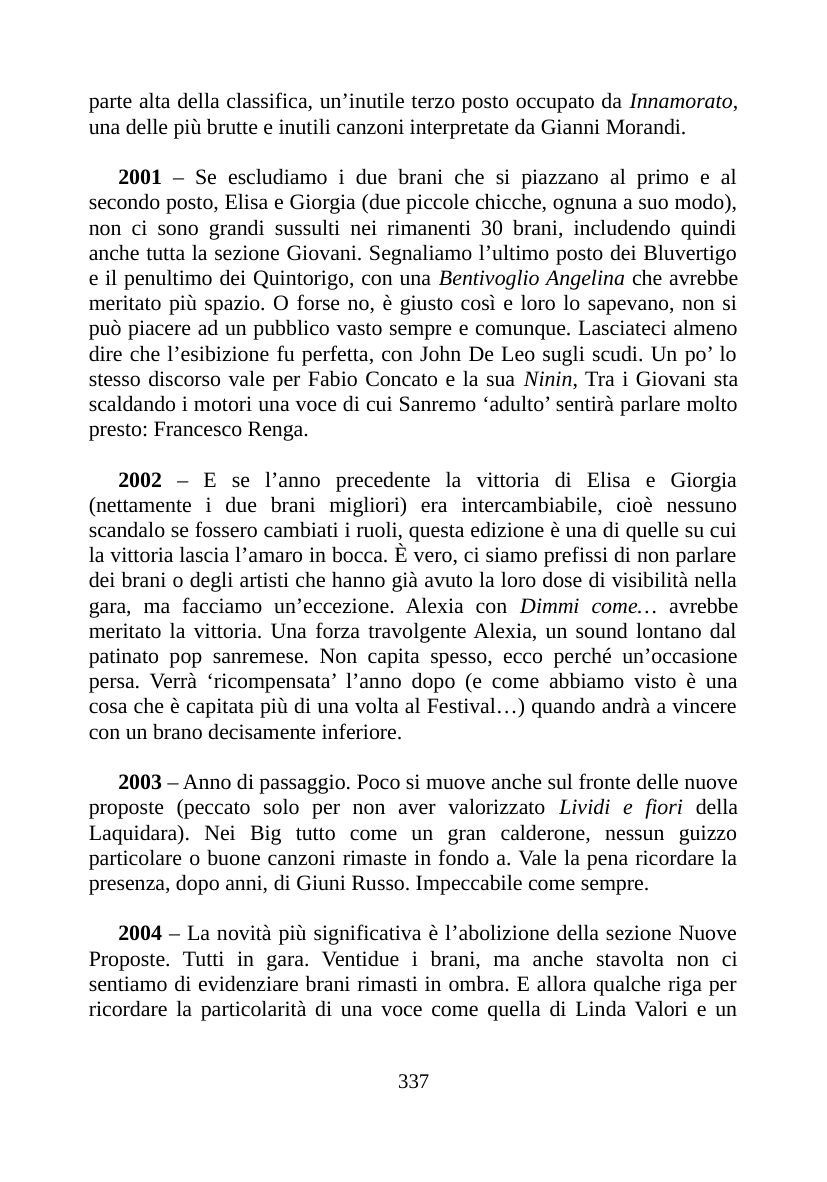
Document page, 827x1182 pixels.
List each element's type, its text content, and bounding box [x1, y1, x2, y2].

text 2003 – Anno di passaggio. Poco si muove anche sul fronte delle nuove proposte (peccato solo per non aver valorizzato Lividi e fiori della Laquidara). Nei Big tutto come un gran calderone, nessun guizzo particolare o buone canzoni rimaste in fondo a. Vale la pena ricordare la presenza, dopo anni, di Giuni Russo. Impeccabile come sempre. [88, 769, 738, 895]
text 2002 – E se l’anno precedente la vittoria di Elisa e Giorgia (nettamente i due brani migliori) era intercambiabile, cioè nessuno scandalo se fossero cambiati i ruoli, questa edizione è una di quelle su cui la vittoria lascia l’amaro in bocca. È vero, ci siamo prefissi di non parlare dei brani o degli artisti che hanno già avuto la loro dose di visibilità nella gara, ma facciamo un’eccezione. Alexia con Dimmi come… avrebbe meritato la vittoria. Una forza travolgente Alexia, un sound lontano dal patinato pop sanremese. Non capita spesso, ecco perché un’occasione persa. Verrà ‘ricompensata’ l’anno dopo (e come abbiamo visto è una cosa che è capitata più di una volta al Festival…) quando andrà a vincere con un brano decisamente inferiore. [88, 467, 738, 744]
text 2004 – La novità più significativa è l’abolizione della sezione Nuove Proposte. Tutti in gara. Ventidue i brani, ma anche stavolta non ci sentiamo di evidenziare brani rimasti in ombra. E allora qualche riga per ricordare la particolarità di una voce come quella di Linda Valori e un [88, 920, 738, 1021]
text parte alta della classifica, un’inutile terzo posto occupato da Innamorato, una delle più brutte e inutili canzoni interpretate da Gianni Morandi. [88, 88, 738, 139]
text 2001 – Se escludiamo i due brani che si piazzano al primo e al secondo posto, Elisa e Giorgia (due piccole chicche, ognuna a suo modo), non ci sono grandi sussulti nei rimanenti 30 brani, includendo quindi anche tutta la sezione Giovani. Segnaliamo l’ultimo posto dei Bluvertigo e il penultimo dei Quintorigo, con una Bentivoglio Angelina che avrebbe meritato più spazio. O forse no, è giusto così e loro lo sapevano, non si può piacere ad un pubblico vasto sempre e comunque. Lasciateci almeno dire che l’esibizione fu perfetta, con John De Leo sugli scudi. Un po’ lo stesso discorso vale per Fabio Concato e la sua Ninin, Tra i Giovani sta scaldando i motori una voce di cui Sanremo ‘adulto’ sentirà parlare molto presto: Francesco Renga. [88, 164, 738, 441]
